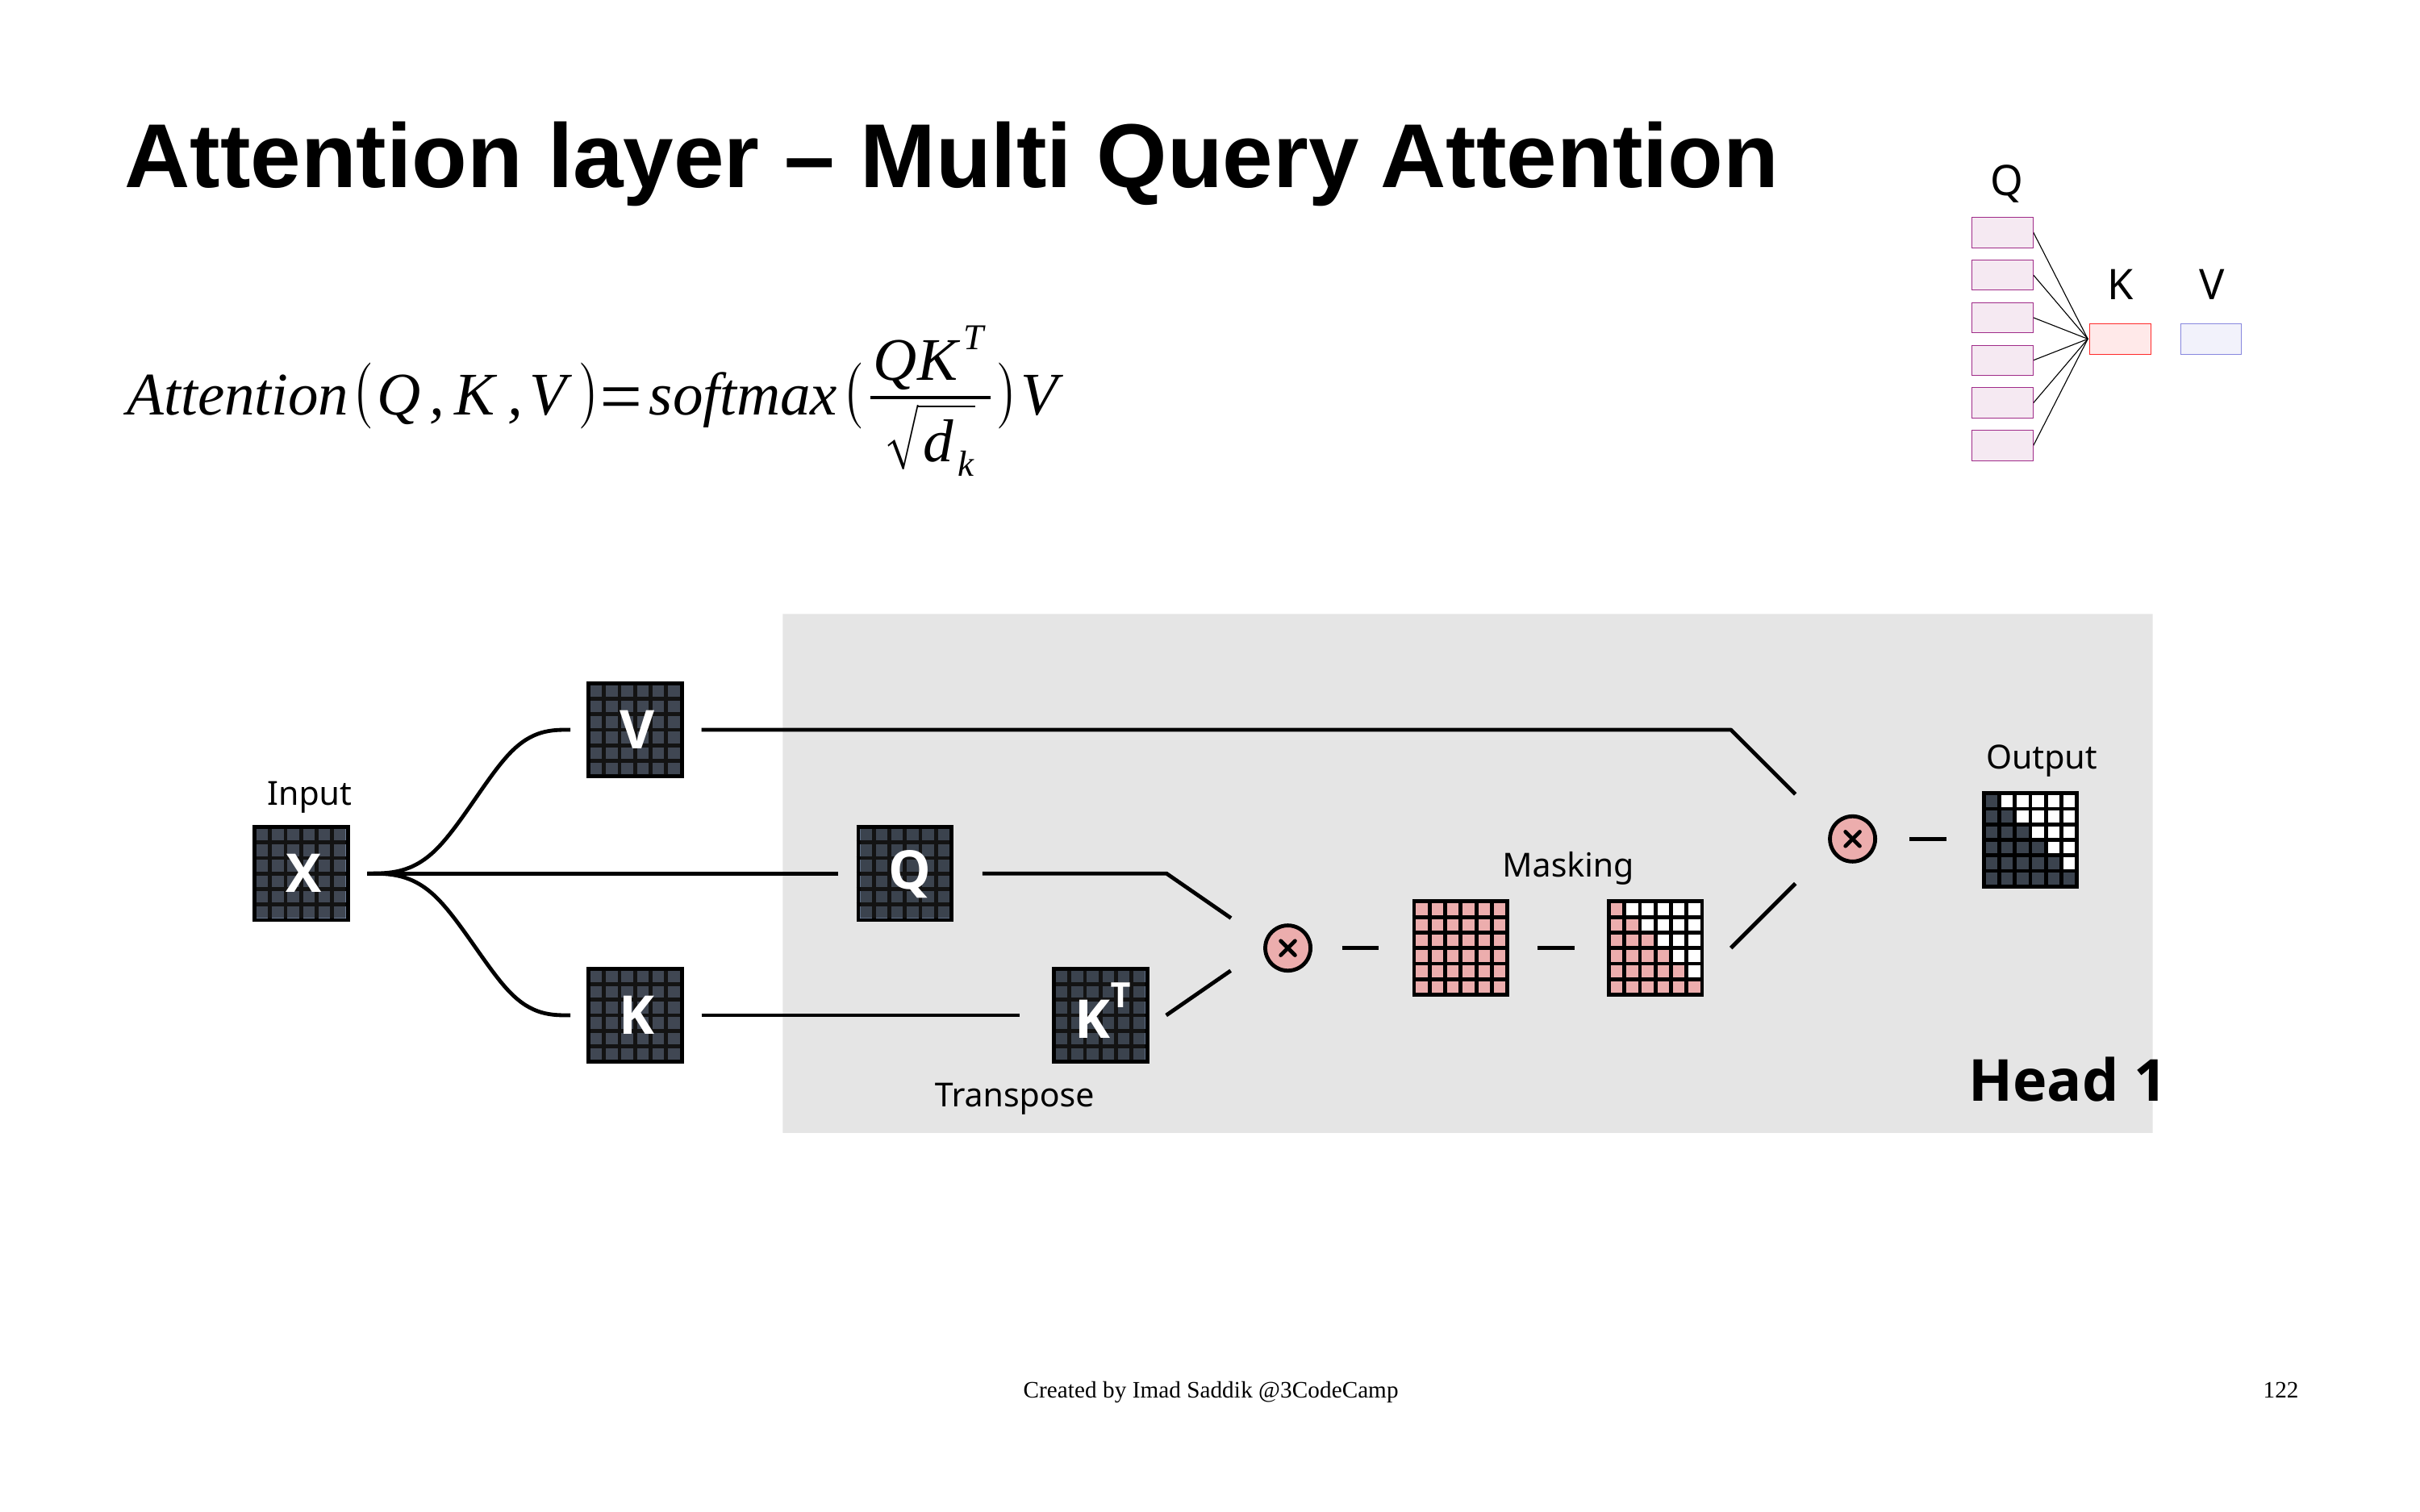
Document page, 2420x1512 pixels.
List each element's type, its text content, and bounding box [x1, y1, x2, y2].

chart [121, 317, 1067, 485]
picture [160, 121, 2300, 1271]
text_box Attention layer – Multi Query Attention [112, 61, 1937, 251]
